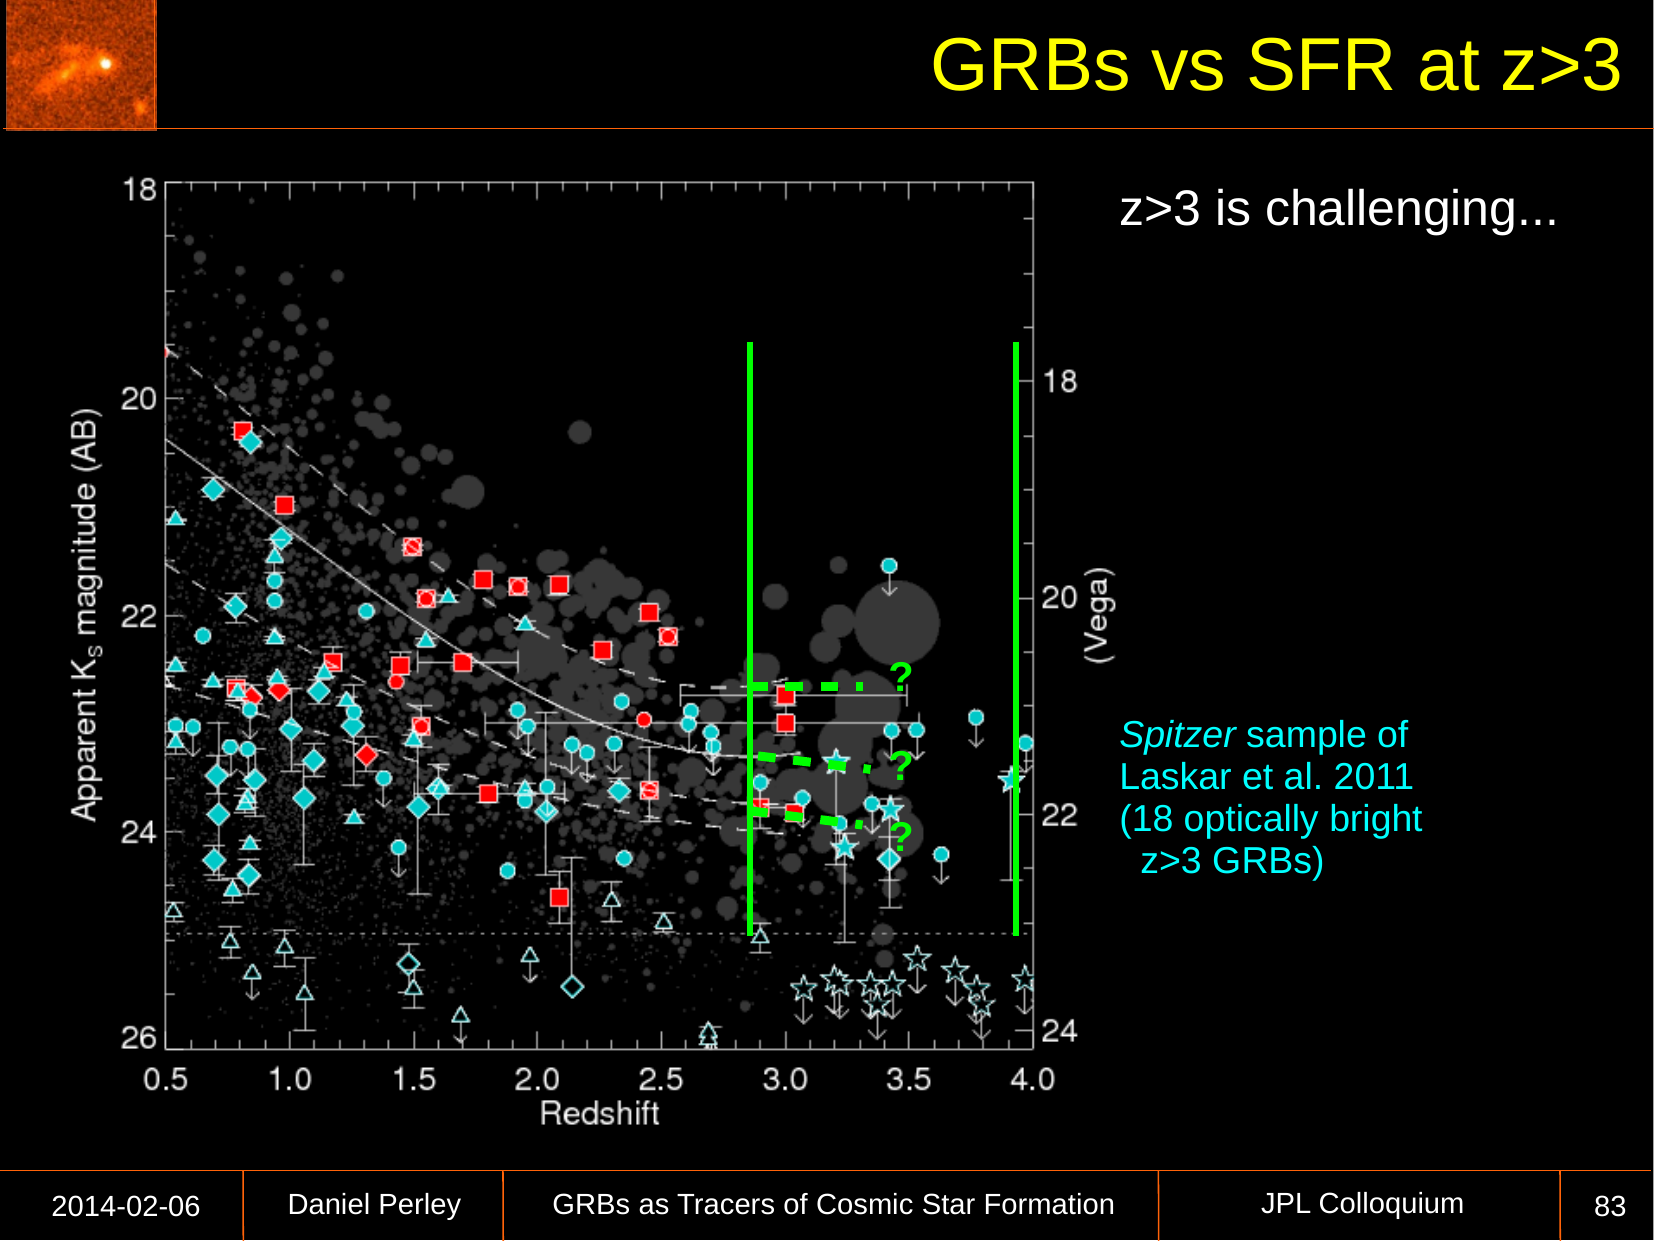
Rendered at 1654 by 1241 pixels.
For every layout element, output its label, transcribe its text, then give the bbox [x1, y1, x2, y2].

title GRBs vs SFR at z>3 [187, 21, 1624, 108]
picture [7, 0, 154, 128]
picture [49, 168, 1126, 1137]
text_box ? [870, 731, 946, 800]
text_box ? [870, 643, 946, 711]
text_box Spitzer sample of Laskar et al. 2011 (18 optically bright z>3 GRBs) [1101, 702, 1445, 892]
text_box z>3 is challenging... [1101, 169, 1589, 247]
text_box ? [870, 802, 946, 871]
